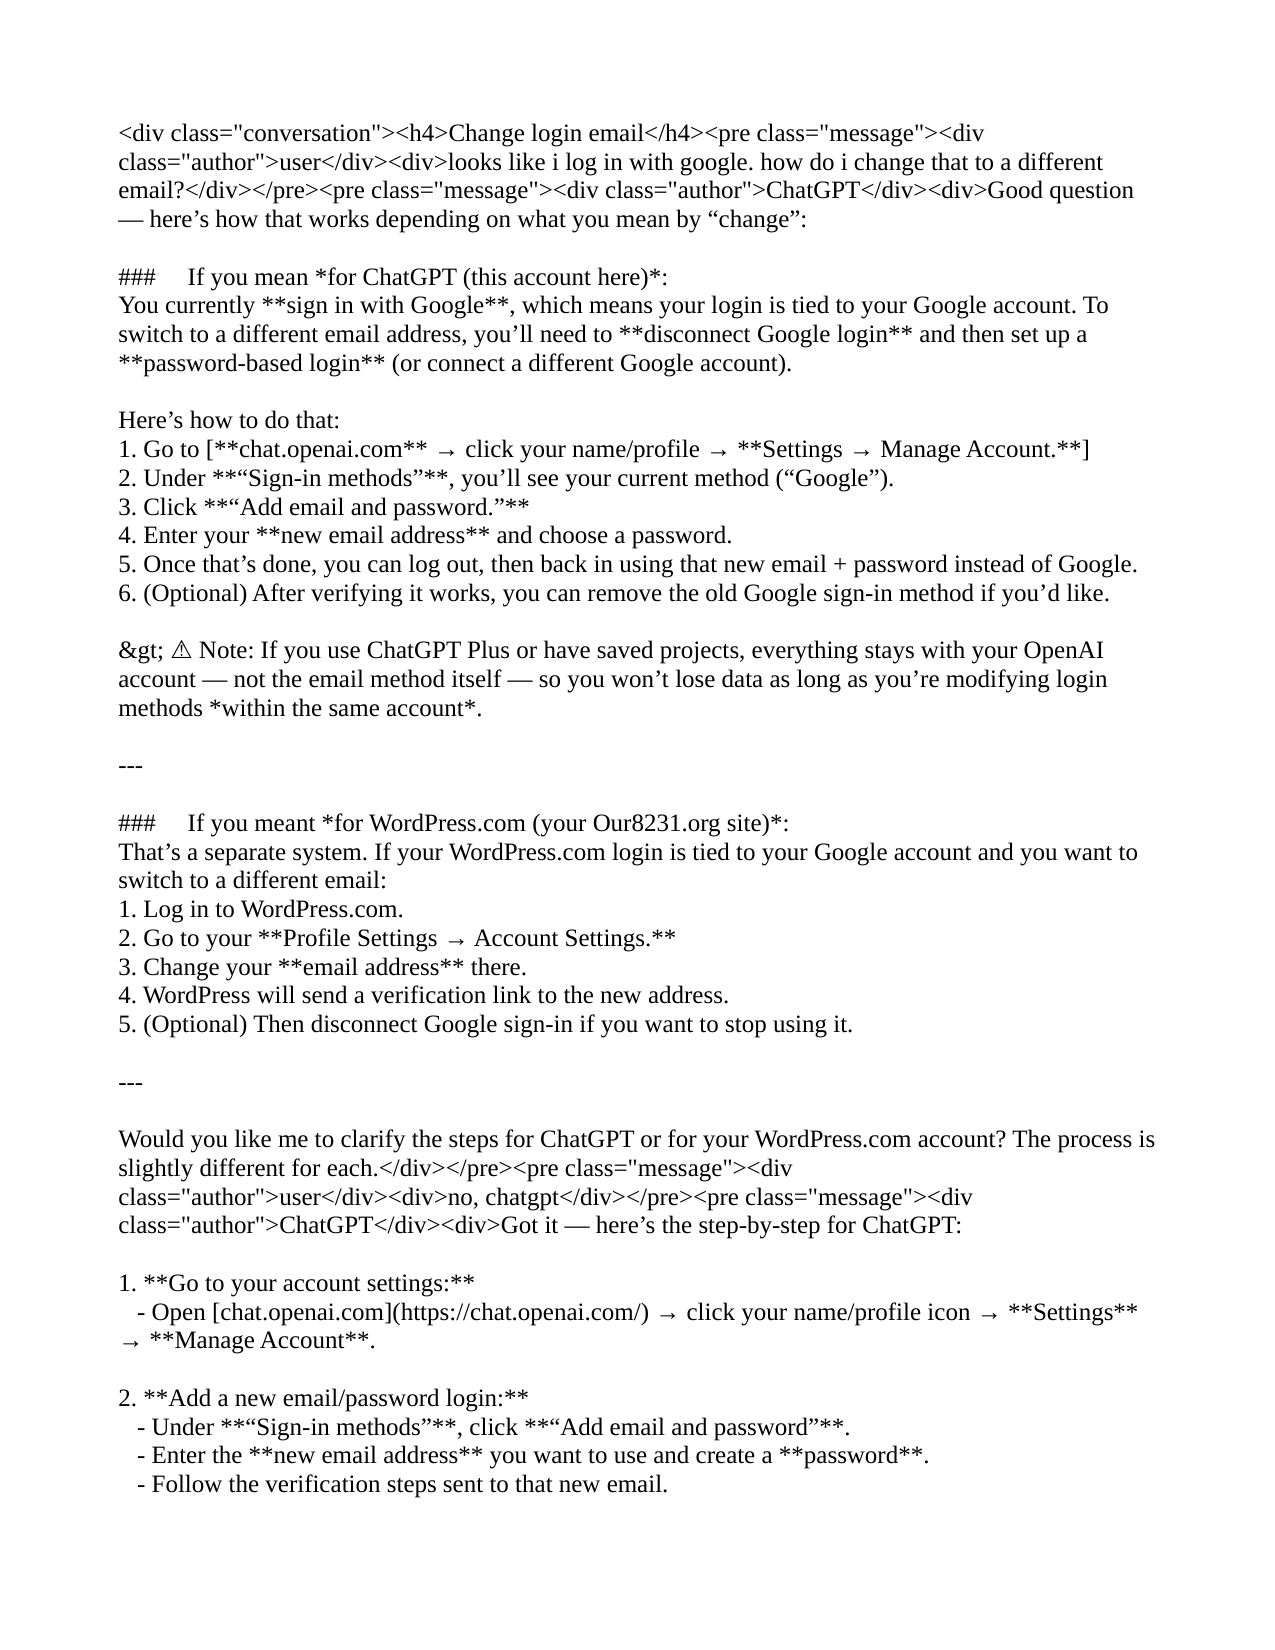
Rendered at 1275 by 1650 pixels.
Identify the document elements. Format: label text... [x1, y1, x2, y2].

text - Under **“Sign-in methods”**, click **“Add email and password”**. [118, 1412, 1157, 1441]
text &gt; ⚠️ Note: If you use ChatGPT Plus or have saved projects, everything stays with your OpenAI account — not the email method itself — so you won’t lose data as long as you’re modifying login methods *within the same account*. [118, 636, 1157, 722]
text That’s a separate system. If your WordPress.com login is tied to your Google account and you want to switch to a different email: [118, 837, 1157, 894]
text 2. Under **“Sign-in methods”**, you’ll see your current method (“Google”). [118, 463, 1157, 492]
text 3. Change your **email address** there. [118, 952, 1157, 981]
text You currently **sign in with Google**, which means your login is tied to your Google account. To switch to a different email address, you’ll need to **disconnect Google login** and then set up a **password-based login** (or connect a different Google account). [118, 291, 1157, 377]
text 3. Click **“Add email and password.”** [118, 492, 1157, 521]
text 5. Once that’s done, you can log out, then back in using that new email + password instead of Google. [118, 549, 1157, 578]
text 2. Go to your **Profile Settings → Account Settings.** [118, 923, 1157, 952]
text 1. Go to [**chat.openai.com** → click your name/profile → **Settings → Manage Account.**] [118, 434, 1157, 463]
text 6. (Optional) After verifying it works, you can remove the old Google sign-in method if you’d like. [118, 578, 1157, 607]
text Would you like me to clarify the steps for ChatGPT or for your WordPress.com account? The process is slightly different for each.</div></pre><pre class="message"><div class="author">user</div><div>no, chatgpt</div></pre><pre class="message"><div class="author">ChatGPT</div><div>Got it — here’s the step-by-step for ChatGPT: [118, 1124, 1157, 1239]
text Here’s how to do that: [118, 406, 1157, 434]
text ### 🔹 If you meant *for WordPress.com (your Our8231.org site)*: [118, 808, 1157, 837]
text 2. **Add a new email/password login:** [118, 1383, 1157, 1412]
text - Open [chat.openai.com](https://chat.openai.com/) → click your name/profile icon → **Settings** → **Manage Account**. [118, 1297, 1157, 1354]
text --- [118, 751, 1157, 779]
text 4. Enter your **new email address** and choose a password. [118, 521, 1157, 549]
text 5. (Optional) Then disconnect Google sign-in if you want to stop using it. [118, 1009, 1157, 1038]
text 1. **Go to your account settings:** [118, 1268, 1157, 1297]
text 4. WordPress will send a verification link to the new address. [118, 981, 1157, 1009]
text ### 🔹 If you mean *for ChatGPT (this account here)*: [118, 262, 1157, 291]
text <div class="conversation"><h4>Change login email</h4><pre class="message"><div class="author">user</div><div>looks like i log in with google. how do i change that to a different email?</div></pre><pre class="message"><div class="author">ChatGPT</div><div>Good question — here’s how that works depending on what you mean by “change”: [118, 118, 1157, 233]
text 1. Log in to WordPress.com. [118, 894, 1157, 923]
text - Follow the verification steps sent to that new email. [118, 1469, 1157, 1498]
text - Enter the **new email address** you want to use and create a **password**. [118, 1441, 1157, 1469]
text --- [118, 1067, 1157, 1096]
